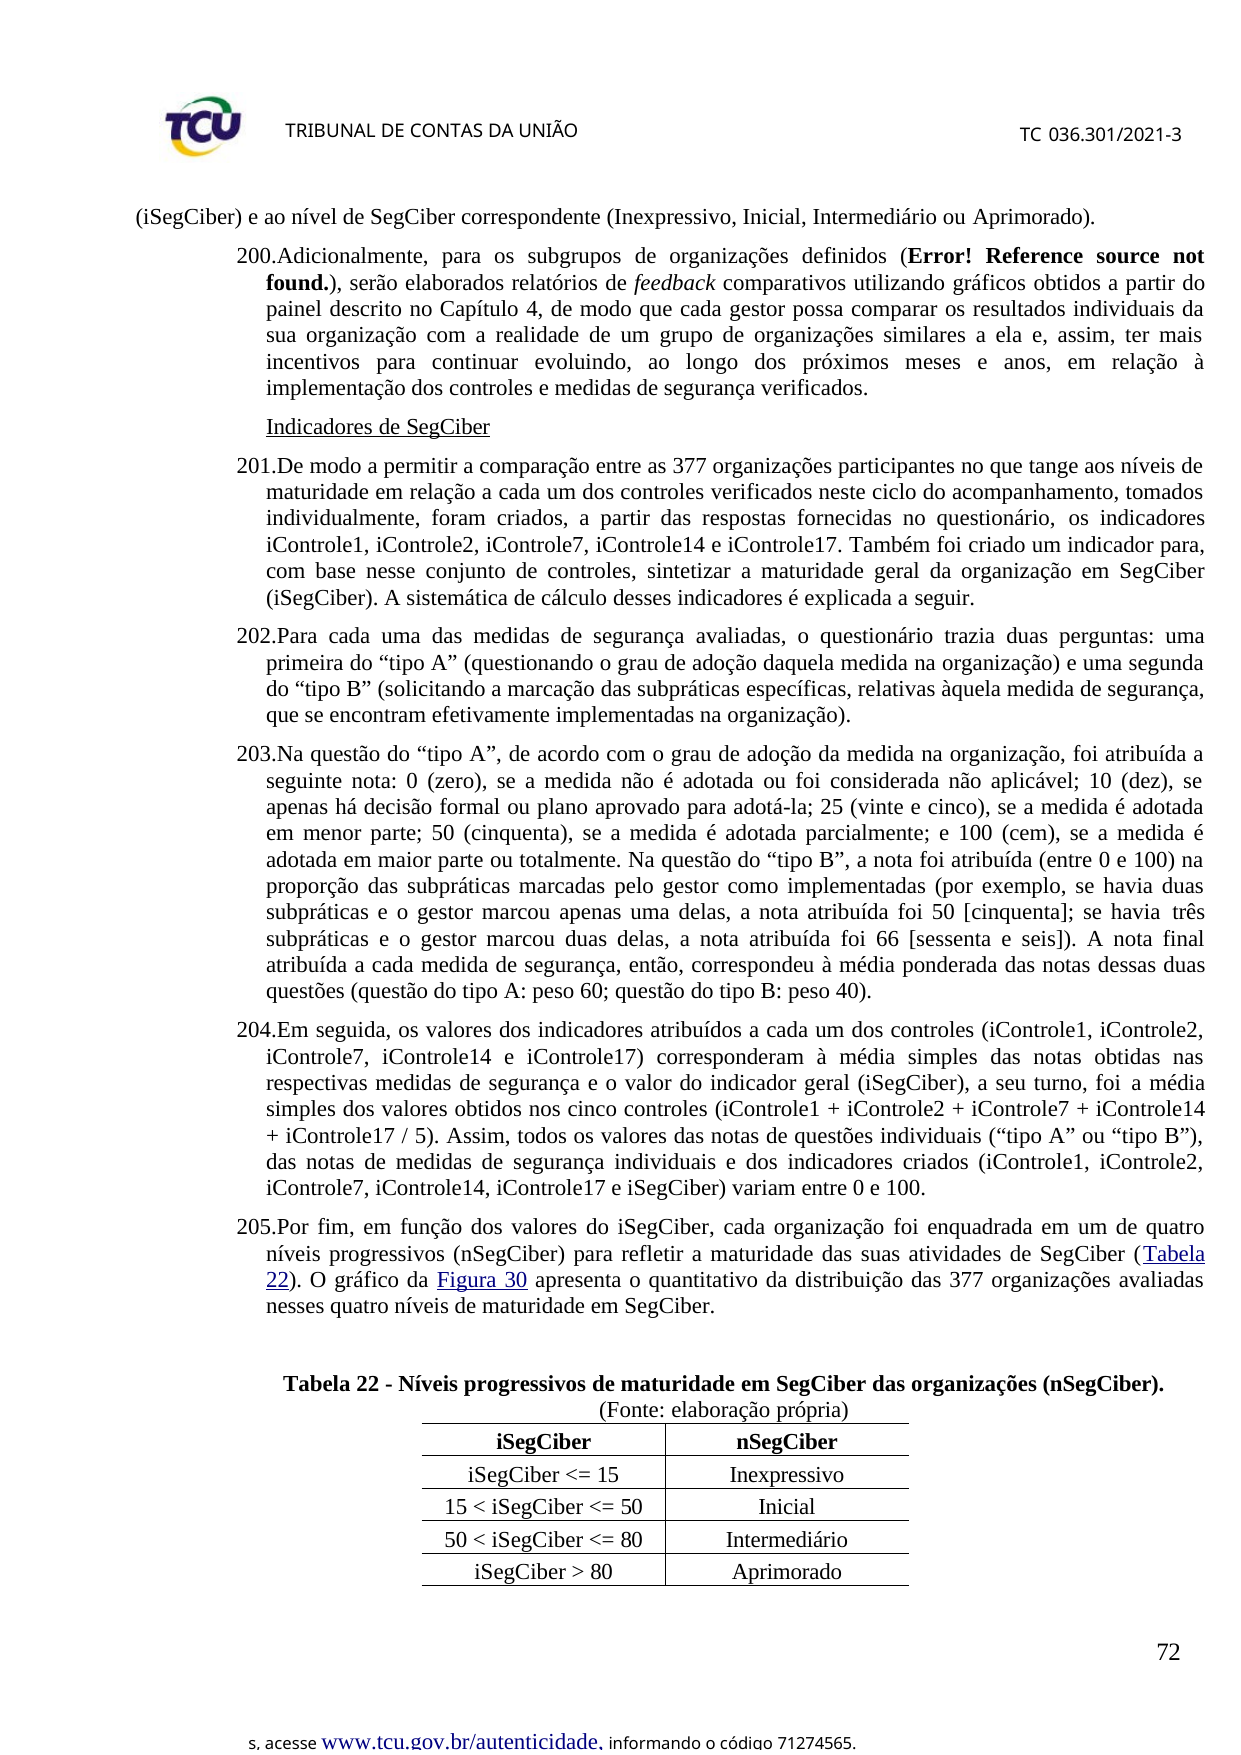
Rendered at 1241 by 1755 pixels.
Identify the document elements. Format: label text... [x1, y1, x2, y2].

list Adicionalmente, para os subgrupos de organizações definidos (Error! Reference source not found.), serão elaborados relatórios de feedback comparativos utilizando gráficos obtidos a partir do painel descrito no Capítulo 4, de modo que cada gestor possa comparar os resultados individuais da sua organização com a realidade de um grupo de organizações similares a ela e, assim, ter mais incentivos para continuar evoluindo, ao longo dos próximos meses e anos, em relação à implementação dos controles e medidas de segurança verificados. [236, 242, 1205, 400]
text Indicadores de SegCiber [266, 413, 1205, 439]
list De modo a permitir a comparação entre as 377 organizações participantes no que tange aos níveis de maturidade em relação a cada um dos controles verificados neste ciclo do acompanhamento, tomados individualmente, foram criados, a partir das respostas fornecidas no questionário, os indicadores iControle1, iControle2, iControle7, iControle14 e iControle17. Também foi criado um indicador para, com base nesse conjunto de controles, sintetizar a maturidade geral da organização em SegCiber (iSegCiber). A sistemática de cálculo desses indicadores é explicada a seguir. [236, 452, 1205, 610]
table_cell Inicial [666, 1489, 909, 1520]
subtitle Tabela 22 - Níveis progressivos de maturidade em SegCiber das organizações (nSegCiber). [280, 1370, 1167, 1396]
text (iSegCiber) e ao nível de SegCiber correspondente (Inexpressivo, Inicial, Intermediário ou Aprimorado). [135, 203, 1182, 230]
table_cell iSegCiber > 80 [422, 1554, 665, 1585]
table_cell Inexpressivo [666, 1456, 909, 1488]
table_cell 15 < iSegCiber <= 50 [422, 1489, 665, 1520]
text (Fonte: elaboração própria) [280, 1396, 1167, 1423]
list Para cada uma das medidas de segurança avaliadas, o questionário trazia duas perguntas: uma primeira do “tipo A” (questionando o grau de adoção daquela medida na organização) e uma segunda do “tipo B” (solicitando a marcação das subpráticas específicas, relativas àquela medida de segurança, que se encontram efetivamente implementadas na organização). [236, 622, 1205, 728]
table_cell Intermediário [666, 1521, 909, 1553]
table_cell Aprimorado [666, 1554, 909, 1585]
table_cell iSegCiber <= 15 [422, 1456, 665, 1488]
list Por fim, em função dos valores do iSegCiber, cada organização foi enquadrada em um de quatro níveis progressivos (nSegCiber) para refletir a maturidade das suas atividades de SegCiber (Tabela 22). O gráfico da Figura 30 apresenta o quantitativo da distribuição das 377 organizações avaliadas nesses quatro níveis de maturidade em SegCiber. [236, 1213, 1205, 1319]
table_cell 50 < iSegCiber <= 80 [422, 1521, 665, 1553]
table_header iSegCiber [422, 1424, 665, 1455]
table_header nSegCiber [666, 1424, 909, 1455]
list Em seguida, os valores dos indicadores atribuídos a cada um dos controles (iControle1, iControle2, iControle7, iControle14 e iControle17) corresponderam à média simples das notas obtidas nas respectivas medidas de segurança e o valor do indicador geral (iSegCiber), a seu turno, foi a média simples dos valores obtidos nos cinco controles (iControle1 + iControle2 + iControle7 + iControle14 + iControle17 / 5). Assim, todos os valores das notas de questões individuais (“tipo A” ou “tipo B”), das notas de medidas de segurança individuais e dos indicadores criados (iControle1, iControle2, iControle7, iControle14, iControle17 e iSegCiber) variam entre 0 e 100. [236, 1016, 1205, 1201]
list Na questão do “tipo A”, de acordo com o grau de adoção da medida na organização, foi atribuída a seguinte nota: 0 (zero), se a medida não é adotada ou foi considerada não aplicável; 10 (dez), se apenas há decisão formal ou plano aprovado para adotá-la; 25 (vinte e cinco), se a medida é adotada em menor parte; 50 (cinquenta), se a medida é adotada parcialmente; e 100 (cem), se a medida é adotada em maior parte ou totalmente. Na questão do “tipo B”, a nota foi atribuída (entre 0 e 100) na proporção das subpráticas marcadas pelo gestor como implementadas (por exemplo, se havia duas subpráticas e o gestor marcou apenas uma delas, a nota atribuída foi 50 [cinquenta]; se havia três subpráticas e o gestor marcou duas delas, a nota atribuída foi 66 [sessenta e seis]). A nota final atribuída a cada medida de segurança, então, correspondeu à média ponderada das notas dessas duas questões (questão do tipo A: peso 60; questão do tipo B: peso 40). [236, 740, 1205, 1004]
